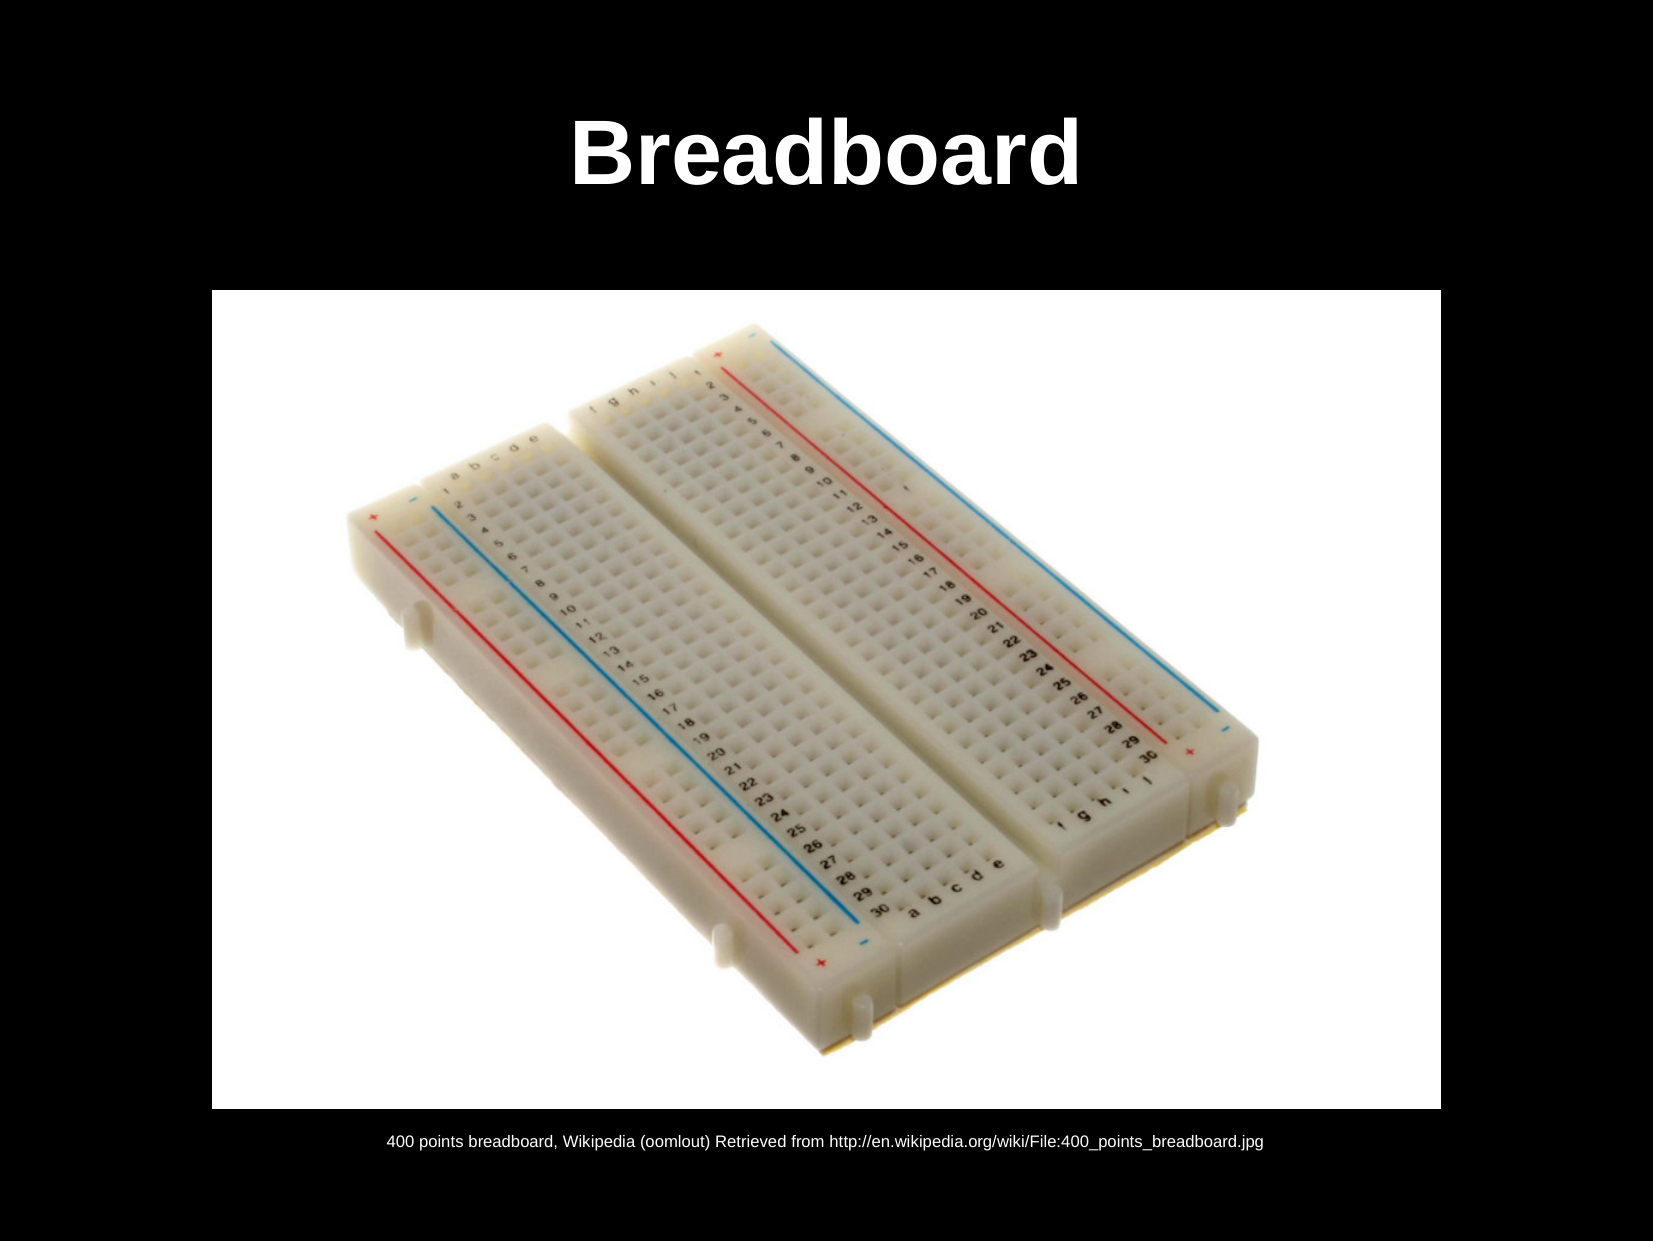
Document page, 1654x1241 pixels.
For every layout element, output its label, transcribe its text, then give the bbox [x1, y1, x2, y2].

picture [212, 290, 1441, 1109]
text_box 400 points breadboard, Wikipedia (oomlout) Retrieved from http://en.wikipedia.org/wiki/File:400_points_breadboard.jpg [371, 1125, 1281, 1159]
title Breadboard [82, 49, 1571, 257]
